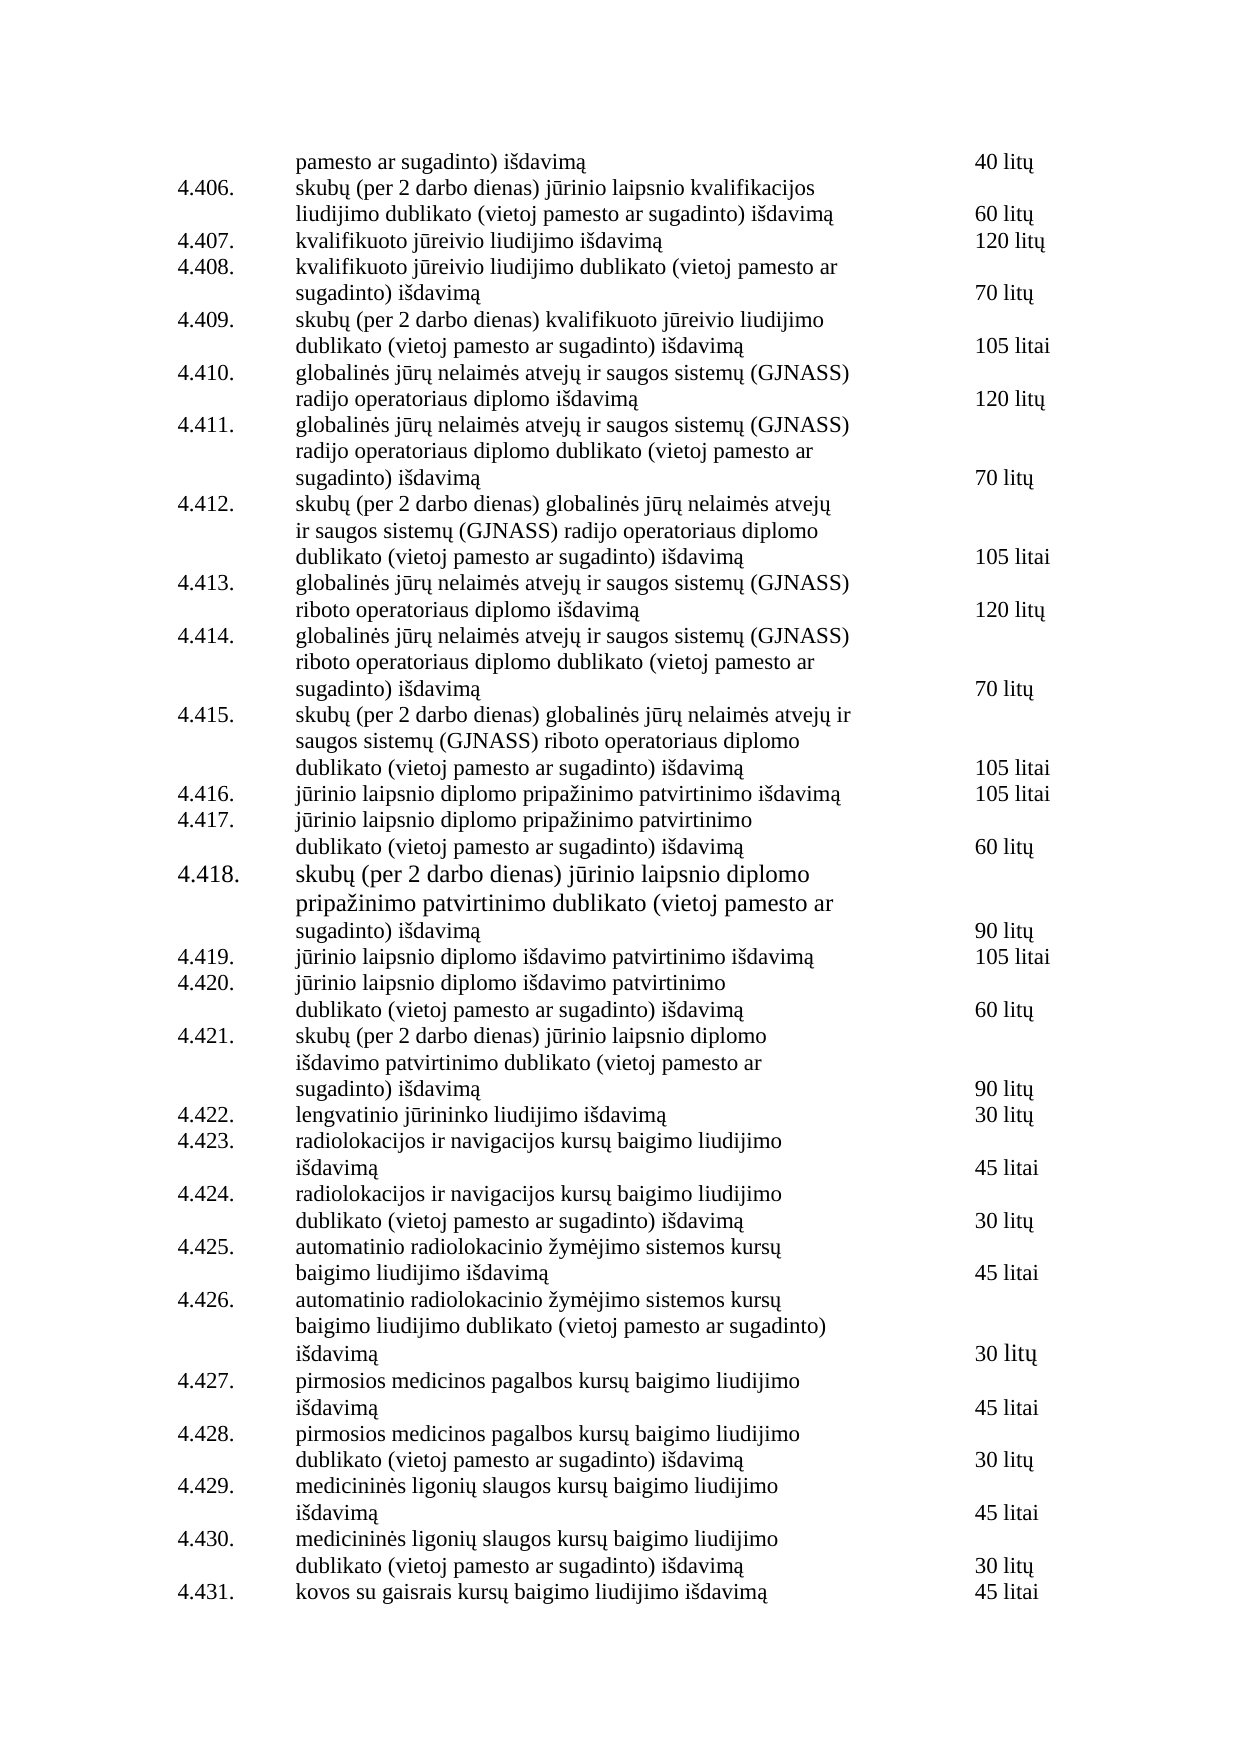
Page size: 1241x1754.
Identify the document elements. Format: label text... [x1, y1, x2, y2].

text 4.416. jūrinio laipsnio diplomo pripažinimo patvirtinimo išdavimą 105 litai [177, 780, 1122, 807]
text 4.410. globalinės jūrų nelaimės atvejų ir saugos sistemų (GJNASS) [177, 358, 1122, 385]
text sugadinto) išdavimą 70 litų [177, 464, 1122, 490]
text 4.414. globalinės jūrų nelaimės atvejų ir saugos sistemų (GJNASS) [177, 622, 1122, 648]
text dublikato (vietoj pamesto ar sugadinto) išdavimą 30 litų [177, 1207, 1122, 1233]
text 4.425. automatinio radiolokacinio žymėjimo sistemos kursų [177, 1233, 1122, 1259]
text dublikato (vietoj pamesto ar sugadinto) išdavimą 30 litų [177, 1446, 1122, 1473]
text 4.422. lengvatinio jūrininko liudijimo išdavimą 30 litų [177, 1101, 1122, 1128]
text išdavimo patvirtinimo dublikato (vietoj pamesto ar [177, 1048, 1122, 1075]
text 4.427. pirmosios medicinos pagalbos kursų baigimo liudijimo [177, 1367, 1122, 1393]
text sugadinto) išdavimą 90 litų [177, 917, 1122, 943]
text išdavimą 45 litai [177, 1393, 1122, 1420]
text 4.428. pirmosios medicinos pagalbos kursų baigimo liudijimo [177, 1420, 1122, 1446]
text pamesto ar sugadinto) išdavimą 40 litų [177, 148, 1122, 174]
text liudijimo dublikato (vietoj pamesto ar sugadinto) išdavimą 60 litų [177, 200, 1122, 227]
text 4.419. jūrinio laipsnio diplomo išdavimo patvirtinimo išdavimą 105 litai [177, 943, 1122, 969]
text 4.417. jūrinio laipsnio diplomo pripažinimo patvirtinimo [177, 807, 1122, 833]
text 4.421. skubų (per 2 darbo dienas) jūrinio laipsnio diplomo [177, 1022, 1122, 1048]
text išdavimą 30 litų [177, 1338, 1122, 1367]
text 4.430. medicininės ligonių slaugos kursų baigimo liudijimo [177, 1525, 1122, 1552]
text 4.411. globalinės jūrų nelaimės atvejų ir saugos sistemų (GJNASS) [177, 411, 1122, 438]
text riboto operatoriaus diplomo dublikato (vietoj pamesto ar [177, 648, 1122, 675]
text 4.424. radiolokacijos ir navigacijos kursų baigimo liudijimo [177, 1180, 1122, 1207]
text 4.406. skubų (per 2 darbo dienas) jūrinio laipsnio kvalifikacijos [177, 174, 1122, 200]
text 4.407. kvalifikuoto jūreivio liudijimo išdavimą 120 litų [177, 227, 1122, 253]
text saugos sistemų (GJNASS) riboto operatoriaus diplomo [177, 727, 1122, 754]
text dublikato (vietoj pamesto ar sugadinto) išdavimą 105 litai [177, 543, 1122, 569]
text dublikato (vietoj pamesto ar sugadinto) išdavimą 60 litų [177, 996, 1122, 1022]
text baigimo liudijimo dublikato (vietoj pamesto ar sugadinto) [177, 1312, 1122, 1338]
text riboto operatoriaus diplomo išdavimą 120 litų [177, 596, 1122, 622]
text 4.423. radiolokacijos ir navigacijos kursų baigimo liudijimo [177, 1128, 1122, 1154]
text 4.426. automatinio radiolokacinio žymėjimo sistemos kursų [177, 1286, 1122, 1312]
text išdavimą 45 litai [177, 1154, 1122, 1180]
text 4.409. skubų (per 2 darbo dienas) kvalifikuoto jūreivio liudijimo [177, 306, 1122, 332]
text sugadinto) išdavimą 90 litų [177, 1075, 1122, 1101]
text dublikato (vietoj pamesto ar sugadinto) išdavimą 30 litų [177, 1552, 1122, 1578]
text 4.408. kvalifikuoto jūreivio liudijimo dublikato (vietoj pamesto ar [177, 253, 1122, 279]
text sugadinto) išdavimą 70 litų [177, 279, 1122, 306]
text 4.418. skubų (per 2 darbo dienas) jūrinio laipsnio diplomo [177, 859, 1122, 888]
text radijo operatoriaus diplomo dublikato (vietoj pamesto ar [177, 438, 1122, 464]
text išdavimą 45 litai [177, 1499, 1122, 1525]
text dublikato (vietoj pamesto ar sugadinto) išdavimą 105 litai [177, 332, 1122, 358]
text ir saugos sistemų (GJNASS) radijo operatoriaus diplomo [177, 517, 1122, 543]
text pripažinimo patvirtinimo dublikato (vietoj pamesto ar [177, 888, 1122, 917]
text baigimo liudijimo išdavimą 45 litai [177, 1259, 1122, 1286]
text 4.431. kovos su gaisrais kursų baigimo liudijimo išdavimą 45 litai [177, 1578, 1122, 1604]
text 4.415. skubų (per 2 darbo dienas) globalinės jūrų nelaimės atvejų ir [177, 701, 1122, 727]
text radijo operatoriaus diplomo išdavimą 120 litų [177, 385, 1122, 411]
text 4.412. skubų (per 2 darbo dienas) globalinės jūrų nelaimės atvejų [177, 490, 1122, 517]
text dublikato (vietoj pamesto ar sugadinto) išdavimą 60 litų [177, 833, 1122, 859]
text 4.420. jūrinio laipsnio diplomo išdavimo patvirtinimo [177, 969, 1122, 996]
text dublikato (vietoj pamesto ar sugadinto) išdavimą 105 litai [177, 754, 1122, 780]
text sugadinto) išdavimą 70 litų [177, 675, 1122, 701]
text 4.413. globalinės jūrų nelaimės atvejų ir saugos sistemų (GJNASS) [177, 569, 1122, 596]
text 4.429. medicininės ligonių slaugos kursų baigimo liudijimo [177, 1473, 1122, 1499]
